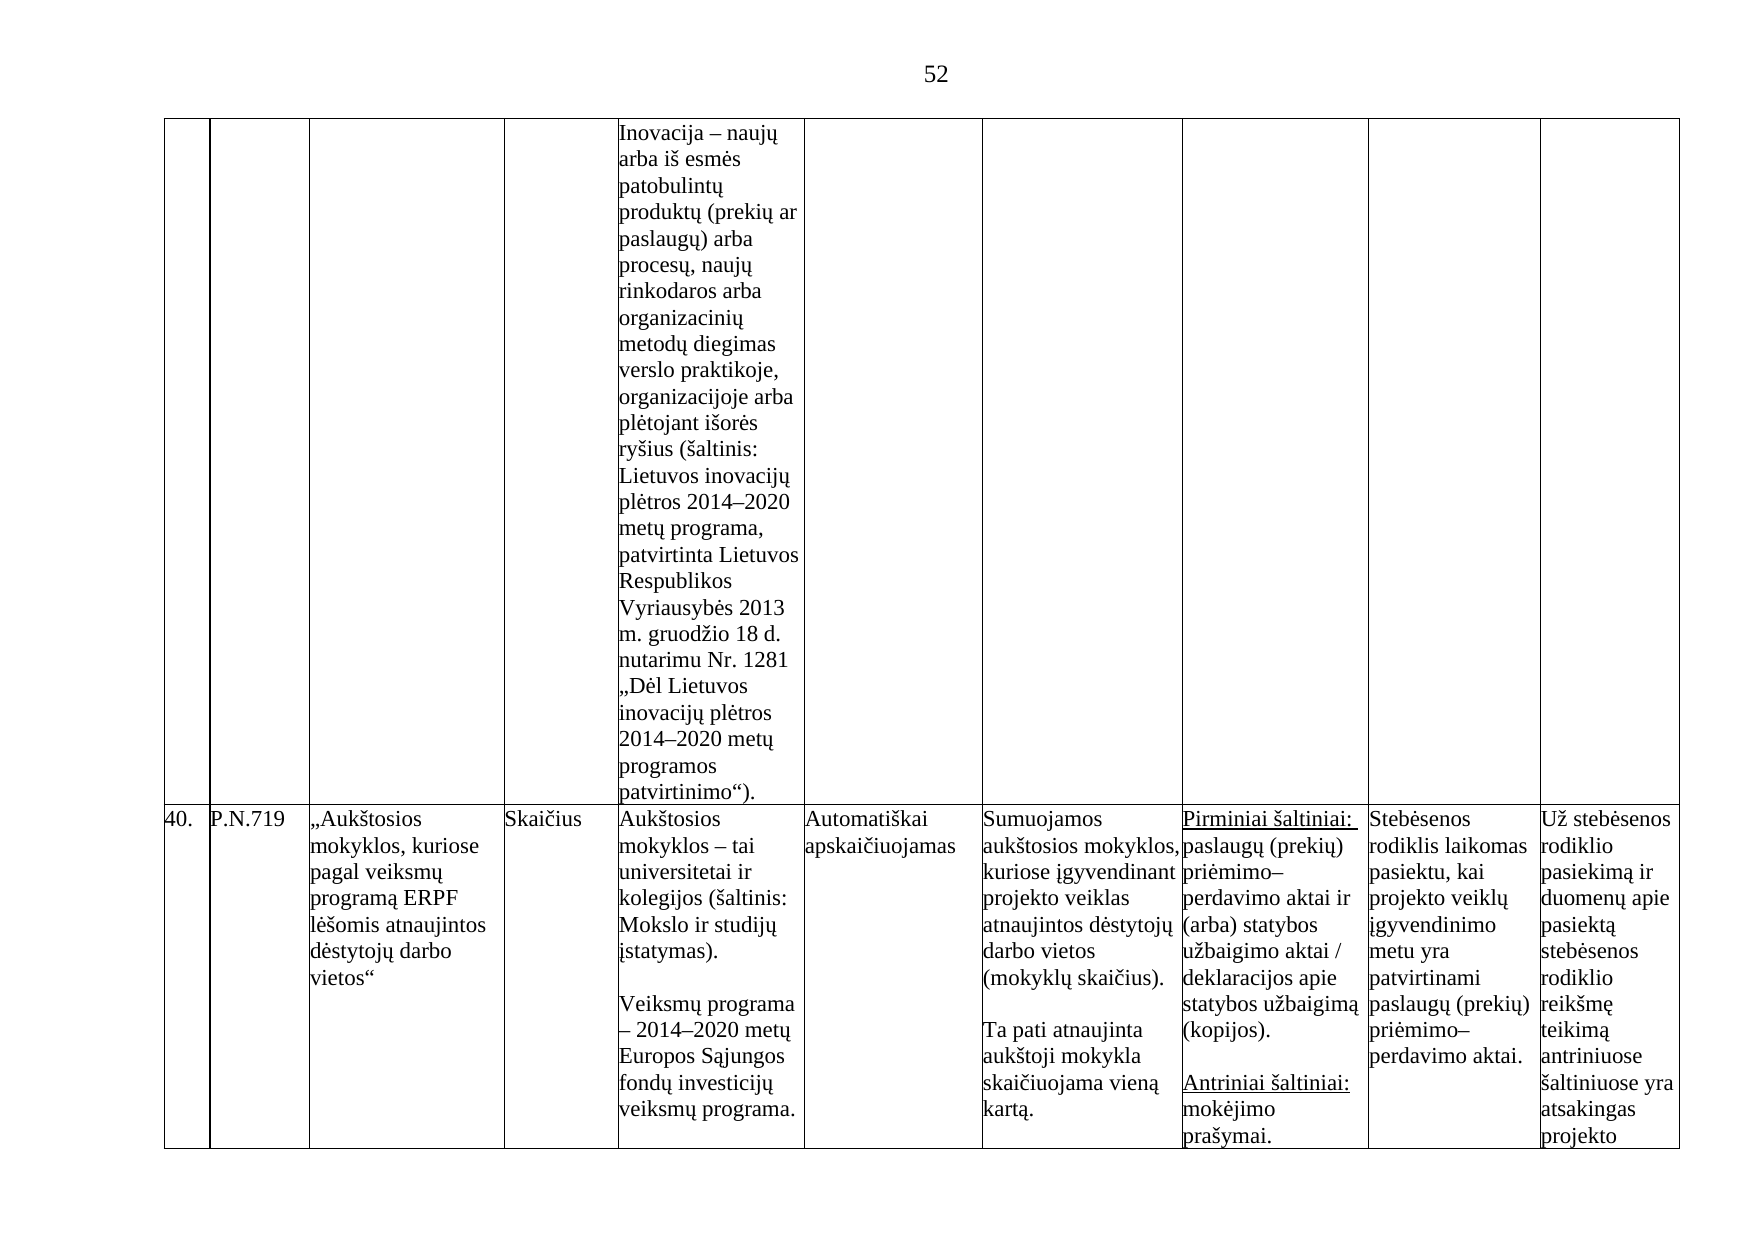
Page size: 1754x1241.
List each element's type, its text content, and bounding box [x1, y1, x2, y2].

table_cell Aukštosios mokyklos – tai universitetai ir kolegijos (šaltinis: Mokslo ir studijų įstatymas). Veiksmų programa – 2014–2020 metų Europos Sąjungos fondų investicijų veiksmų programa. [619, 805, 804, 1148]
table_cell Stebėsenos rodiklis laikomas pasiektu, kai projekto veiklų įgyvendinimo metu yra patvirtinami paslaugų (prekių) priėmimo–perdavimo aktai. [1369, 805, 1540, 1148]
table_cell P.N.719 [211, 805, 309, 1148]
table_cell Automatiškai apskaičiuojamas [805, 805, 982, 1148]
table_cell Skaičius [505, 805, 618, 1148]
table_cell [1369, 119, 1540, 804]
table_cell [1183, 119, 1368, 804]
table_cell [310, 119, 504, 804]
table_cell Už stebėsenos rodiklio pasiekimą ir duomenų apie pasiektą stebėsenos rodiklio reikšmę teikimą antriniuose šaltiniuose yra atsakingas projekto [1541, 805, 1679, 1148]
table_cell Inovacija – naujų arba iš esmės patobulintų produktų (prekių ar paslaugų) arba procesų, naujų rinkodaros arba organizacinių metodų diegimas verslo praktikoje, organizacijoje arba plėtojant išorės ryšius (šaltinis: Lietuvos inovacijų plėtros 2014–2020 metų programa, patvirtinta Lietuvos Respublikos Vyriausybės 2013 m. gruodžio 18 d. nutarimu Nr. 1281 „Dėl Lietuvos inovacijų plėtros 2014–2020 metų programos patvirtinimo“). [619, 119, 804, 804]
table_cell „Aukštosios mokyklos, kuriose pagal veiksmų programą ERPF lėšomis atnaujintos dėstytojų darbo vietos“ [310, 805, 504, 1148]
table_cell Pirminiai šaltiniai: paslaugų (prekių) priėmimo–perdavimo aktai ir (arba) statybos užbaigimo aktai / deklaracijos apie statybos užbaigimą (kopijos). Antriniai šaltiniai: mokėjimo prašymai. [1183, 805, 1368, 1148]
table_cell [165, 119, 209, 804]
table_cell [1541, 119, 1679, 804]
table_cell Sumuojamos aukštosios mokyklos, kuriose įgyvendinant projekto veiklas atnaujintos dėstytojų darbo vietos (mokyklų skaičius). Ta pati atnaujinta aukštoji mokykla skaičiuojama vieną kartą. [983, 805, 1182, 1148]
table_cell 40. [165, 805, 209, 1148]
table_cell [211, 119, 309, 804]
table_cell [505, 119, 618, 804]
table_cell [983, 119, 1182, 804]
table_cell [805, 119, 982, 804]
